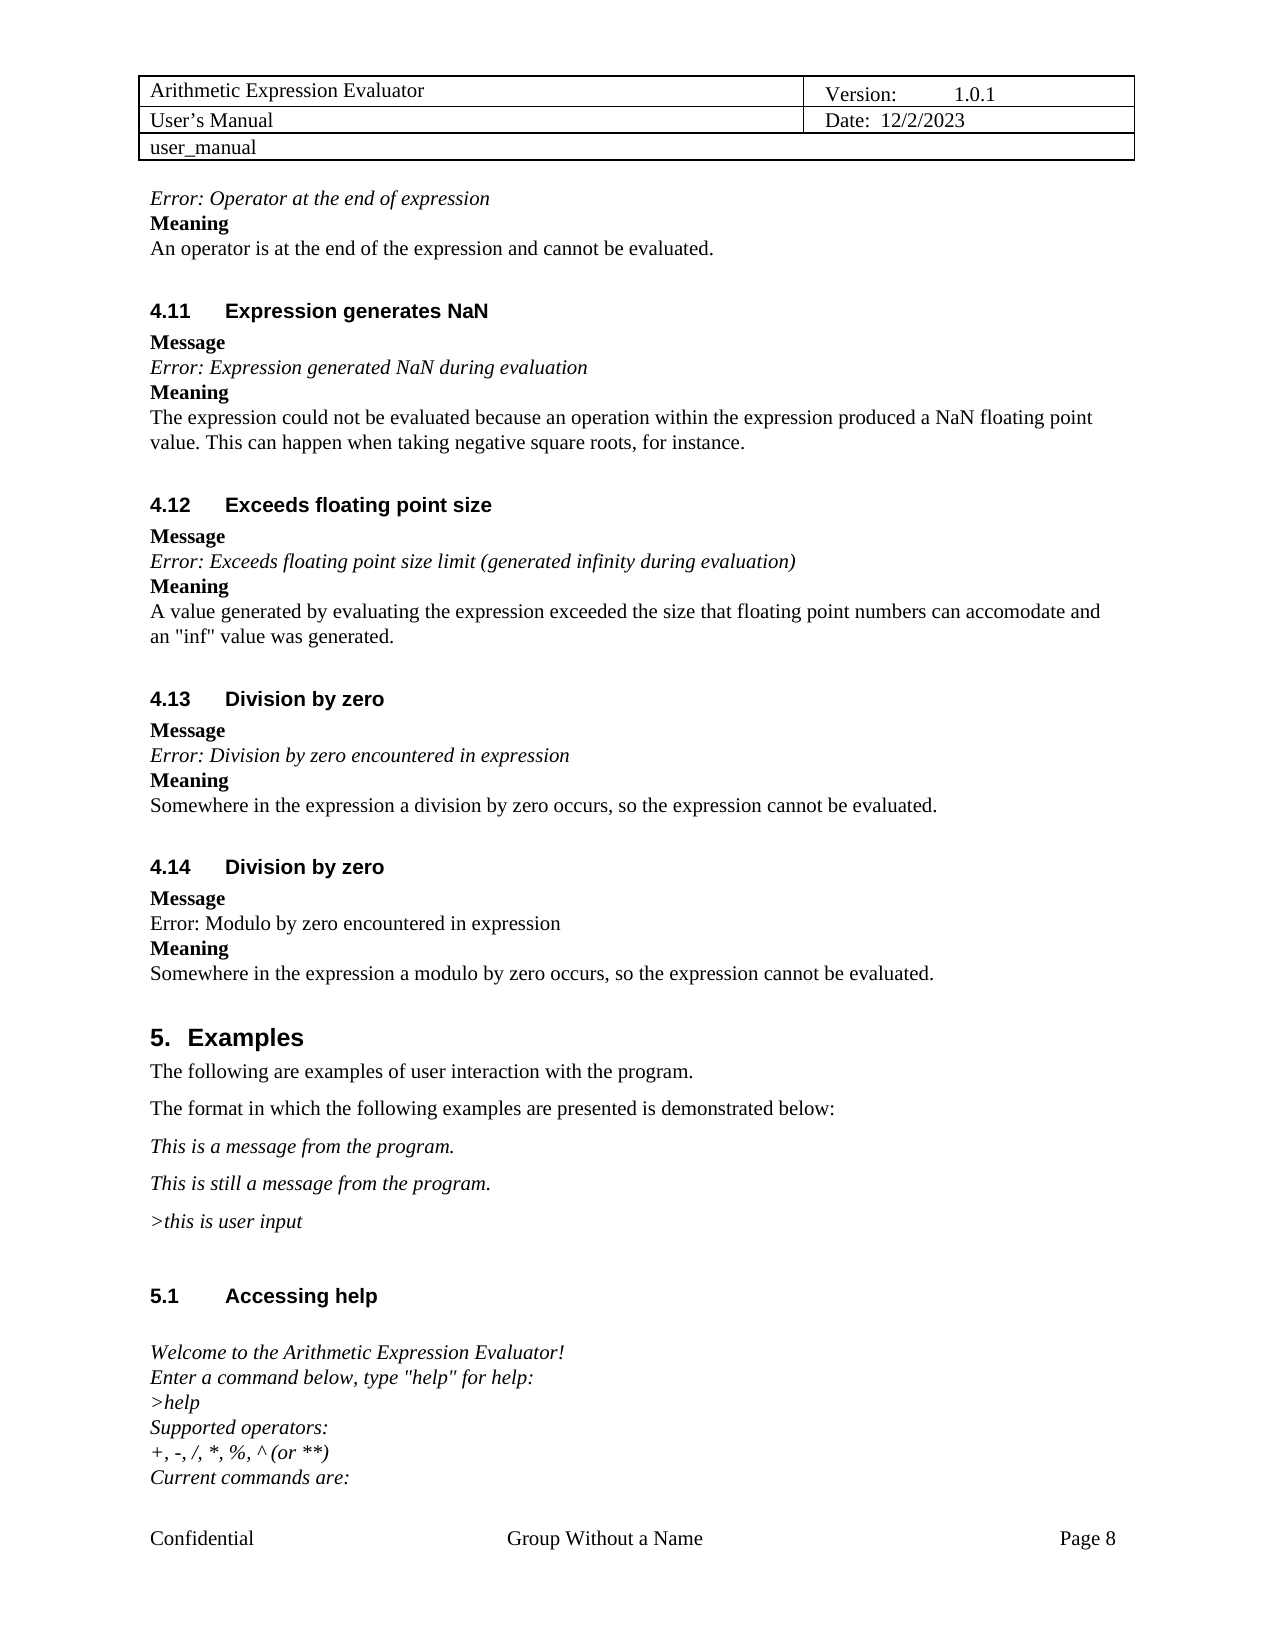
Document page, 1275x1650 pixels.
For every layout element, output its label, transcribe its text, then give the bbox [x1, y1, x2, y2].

text Meaning [150, 379, 1125, 404]
text Error: Exceeds floating point size limit (generated infinity during evaluation) [150, 548, 1125, 573]
subtitle 5.1 Accessing help [150, 1283, 1125, 1308]
text Message [150, 523, 1125, 548]
text >help [150, 1389, 1125, 1414]
text The expression could not be evaluated because an operation within the expression produced a NaN floating point value. This can happen when taking negative square roots, for instance. [150, 404, 1125, 454]
text Meaning [150, 935, 1125, 960]
text Error: Modulo by zero encountered in expression [150, 910, 1125, 935]
text Current commands are: [150, 1464, 1125, 1489]
text Meaning [150, 767, 1125, 792]
text Message [150, 329, 1125, 354]
text Message [150, 885, 1125, 910]
text This is a message from the program. [150, 1133, 1125, 1158]
text +, -, /, *, %, ^ (or **) [150, 1439, 1125, 1464]
text A value generated by evaluating the expression exceeded the size that floating point numbers can accomodate and an "inf" value was generated. [150, 598, 1125, 648]
text The format in which the following examples are presented is demonstrated below: [150, 1095, 1125, 1120]
text Supported operators: [150, 1414, 1125, 1439]
text Welcome to the Arithmetic Expression Evaluator! [150, 1339, 1125, 1364]
subtitle 4.11 Expression generates NaN [150, 298, 1125, 323]
text Somewhere in the expression a modulo by zero occurs, so the expression cannot be evaluated. [150, 960, 1125, 985]
text Meaning [150, 210, 1125, 235]
text Error: Division by zero encountered in expression [150, 742, 1125, 767]
text Enter a command below, type "help" for help: [150, 1364, 1125, 1389]
text >this is user input [150, 1208, 1125, 1233]
subtitle Examples [150, 1023, 1125, 1052]
text Error: Expression generated NaN during evaluation [150, 354, 1125, 379]
subtitle 4.12 Exceeds floating point size [150, 492, 1125, 517]
text Meaning [150, 573, 1125, 598]
text The following are examples of user interaction with the program. [150, 1058, 1125, 1083]
text Message [150, 717, 1125, 742]
text Somewhere in the expression a division by zero occurs, so the expression cannot be evaluated. [150, 792, 1125, 817]
subtitle 4.13 Division by zero [150, 685, 1125, 710]
text This is still a message from the program. [150, 1170, 1125, 1195]
text An operator is at the end of the expression and cannot be evaluated. [150, 235, 1125, 260]
subtitle 4.14 Division by zero [150, 854, 1125, 879]
text Error: Operator at the end of expression [150, 185, 1125, 210]
